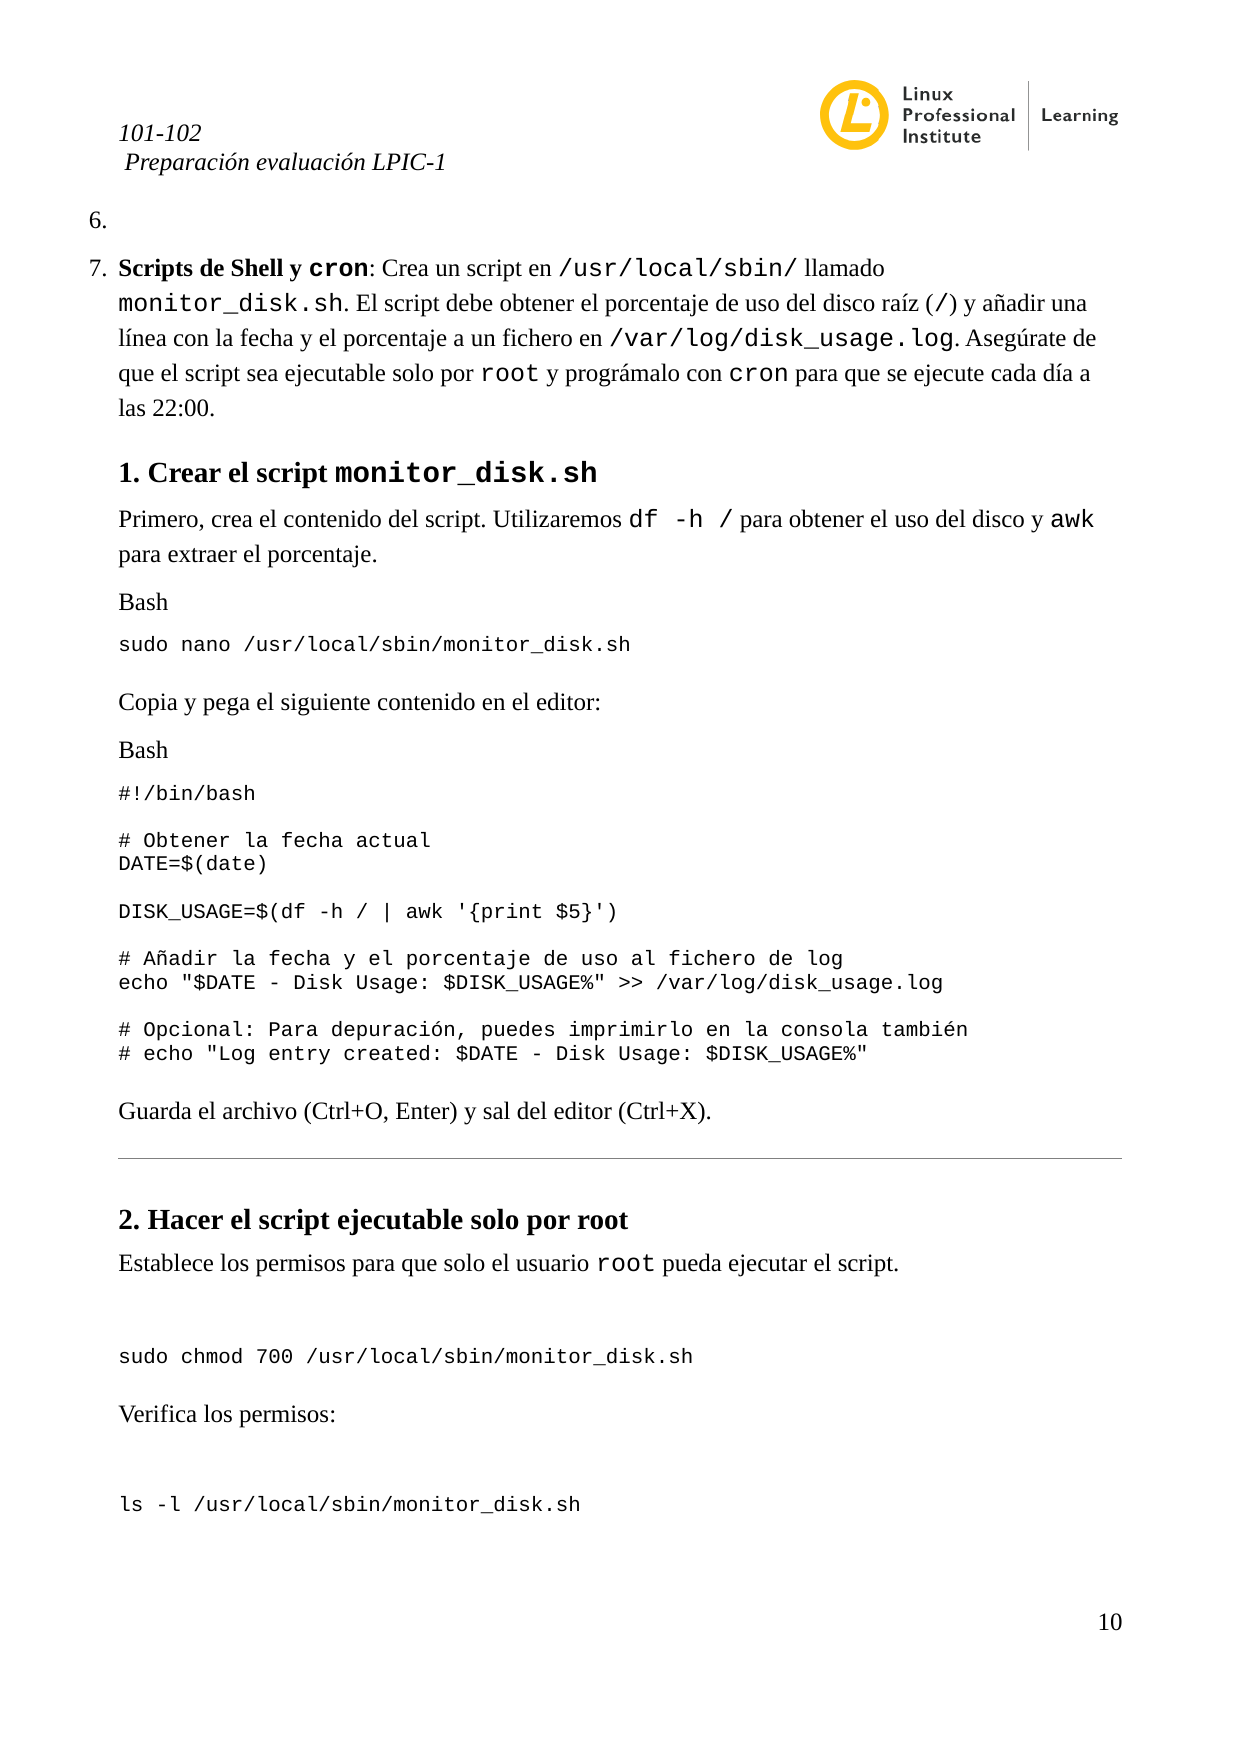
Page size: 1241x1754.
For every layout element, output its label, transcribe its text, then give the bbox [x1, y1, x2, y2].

text echo "$DATE - Disk Usage: $DISK_USAGE%" >> /var/log/disk_usage.log [118, 972, 1122, 995]
text ls -l /usr/local/sbin/monitor_disk.sh [118, 1494, 1122, 1518]
text Bash [118, 735, 1122, 764]
text Establece los permisos para que solo el usuario root pueda ejecutar el script. [118, 1248, 1122, 1279]
text #!/bin/bash [118, 782, 1122, 806]
text Verifica los permisos: [118, 1399, 1122, 1428]
text sudo nano /usr/local/sbin/monitor_disk.sh [118, 634, 1122, 658]
text DATE=$(date) [118, 853, 1122, 877]
subtitle 2. Hacer el script ejecutable solo por root [118, 1202, 1122, 1236]
text # Añadir la fecha y el porcentaje de uso al fichero de log [118, 948, 1122, 972]
text DISK_USAGE=$(df -h / | awk '{print $5}') [118, 901, 1122, 924]
picture [819, 79, 1119, 151]
text Bash [118, 587, 1122, 615]
text # echo "Log entry created: $DATE - Disk Usage: $DISK_USAGE%" [118, 1043, 1122, 1066]
text Copia y pega el siguiente contenido en el editor: [118, 687, 1122, 716]
text Guarda el archivo (Ctrl+O, Enter) y sal del editor (Ctrl+X). [118, 1096, 1122, 1124]
list Scripts de Shell y cron: Crea un script en /usr/local/sbin/ llamado monitor_disk.sh. El script debe obtener el porcentaje de uso del disco raíz (/) y añadir una línea con la fecha y el porcentaje a un fichero en /var/log/disk_usage.log. Asegúrate de que el script sea ejecutable solo por root y prográmalo con cron para que se ejecute cada día a las 22:00. [118, 253, 1122, 422]
text # Obtener la fecha actual [118, 830, 1122, 853]
text Primero, crea el contenido del script. Utilizaremos df -h / para obtener el uso del disco y awk para extraer el porcentaje. [118, 504, 1122, 568]
text # Opcional: Para depuración, puedes imprimirlo en la consola también [118, 1019, 1122, 1043]
text sudo chmod 700 /usr/local/sbin/monitor_disk.sh [118, 1346, 1122, 1369]
subtitle 1. Crear el script monitor_disk.sh [118, 455, 1122, 491]
